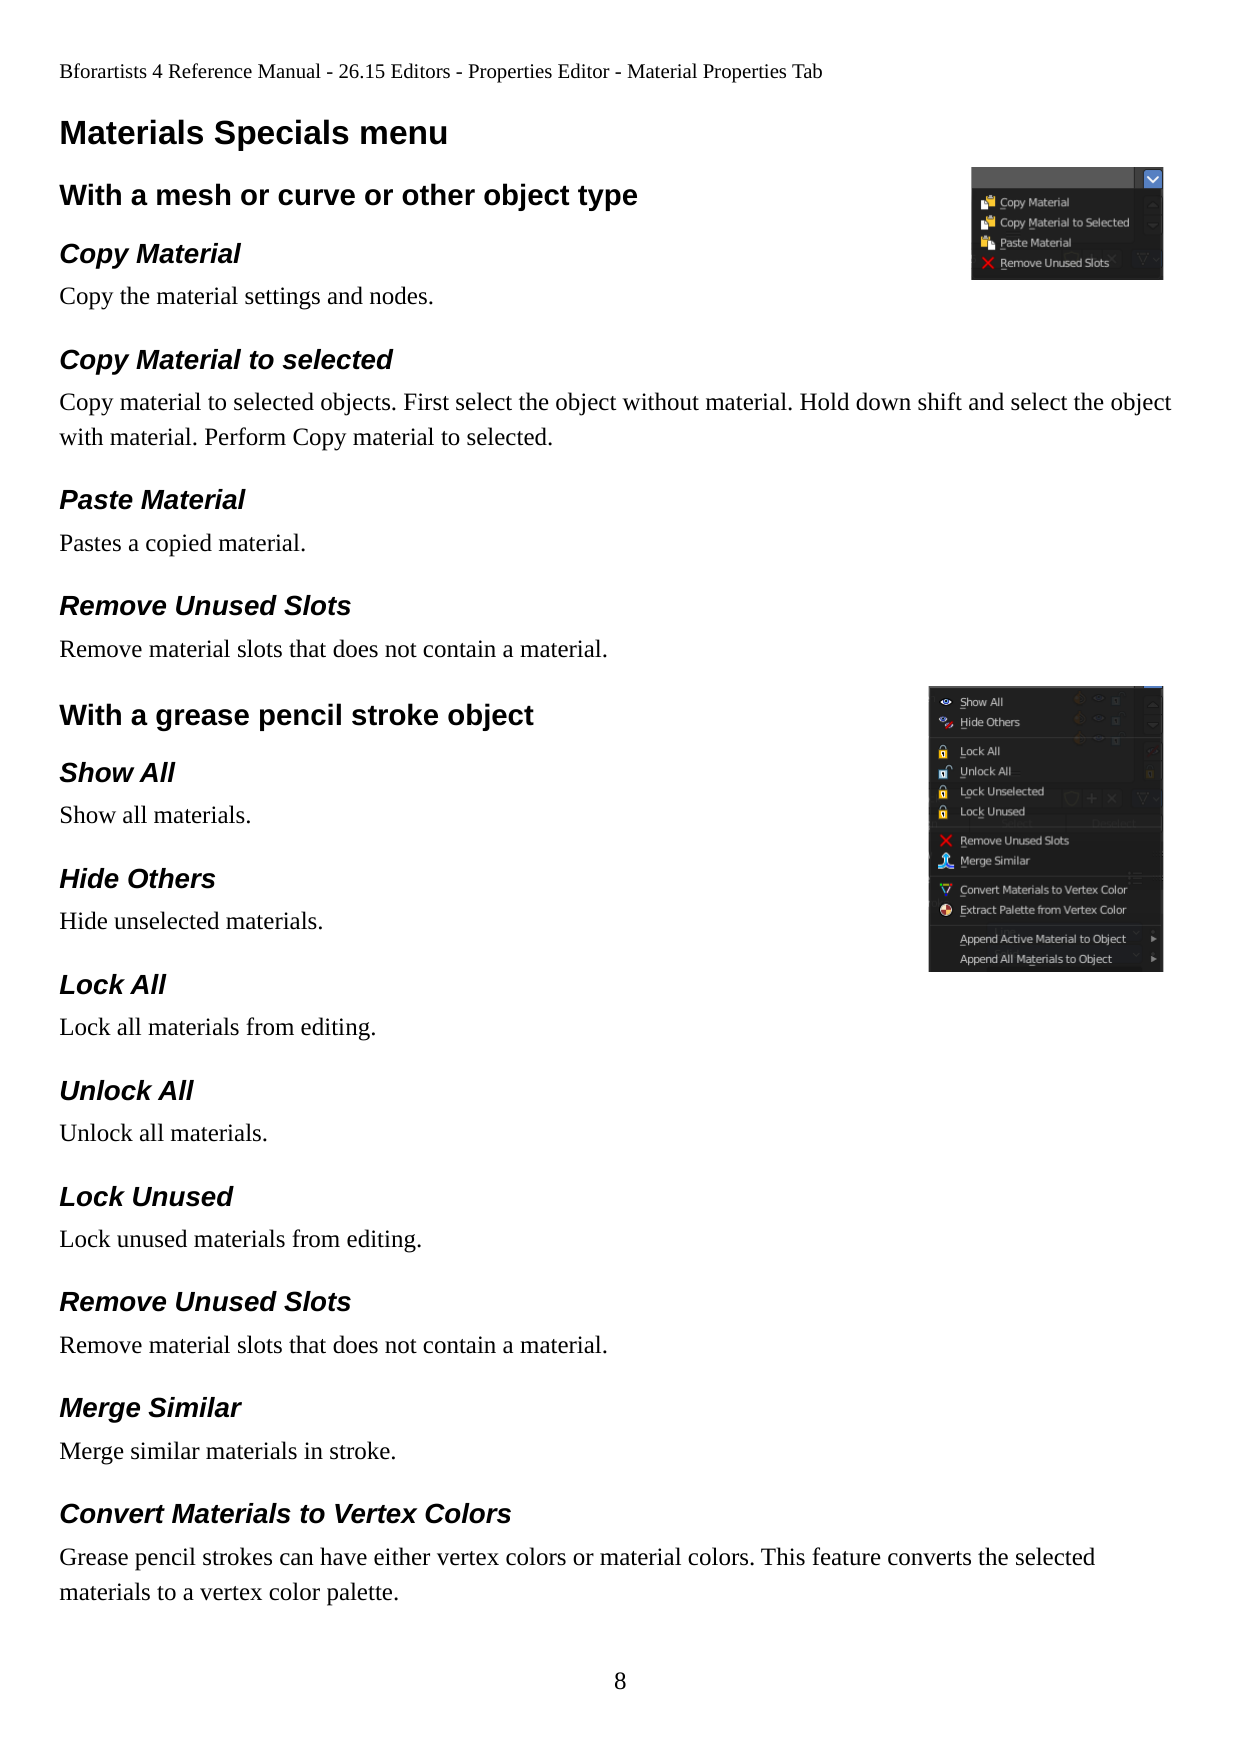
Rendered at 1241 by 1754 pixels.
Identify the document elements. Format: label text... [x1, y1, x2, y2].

subtitle [1164, 756, 1181, 788]
subtitle Hide Others [59, 862, 928, 894]
subtitle Lock All [59, 968, 1181, 1000]
picture [928, 686, 1164, 972]
subtitle Copy Material to selected [59, 343, 1181, 375]
text Remove material slots that does not contain a material. [59, 634, 1181, 662]
picture [971, 167, 1164, 280]
text Lock unused materials from editing. [59, 1224, 1181, 1253]
text Pastes a copied material. [59, 528, 1181, 557]
subtitle Merge Similar [59, 1392, 1181, 1424]
text [1164, 801, 1181, 829]
text Merge similar materials in stroke. [59, 1436, 1181, 1465]
text Grease pencil strokes can have either vertex colors or material colors. This feature converts the selected materials to a vertex color palette. [59, 1542, 1181, 1605]
subtitle Materials Specials menu [59, 113, 1181, 151]
subtitle [1164, 862, 1181, 894]
text Lock all materials from editing. [59, 1012, 1181, 1041]
text Copy material to selected objects. First select the object without material. Hold down shift and select the object with material. Perform Copy material to selected. [59, 387, 1181, 451]
subtitle Show All [59, 756, 928, 788]
text Unlock all materials. [59, 1118, 1181, 1147]
subtitle Remove Unused Slots [59, 589, 1181, 621]
text Show all materials. [59, 801, 928, 829]
subtitle Convert Materials to Vertex Colors [59, 1498, 1181, 1529]
subtitle Unlock All [59, 1074, 1181, 1106]
text Remove material slots that does not contain a material. [59, 1330, 1181, 1359]
text Hide unselected materials. [59, 906, 928, 935]
subtitle Lock Unused [59, 1180, 1181, 1212]
subtitle With a mesh or curve or other object type [59, 178, 971, 212]
subtitle With a grease pencil stroke object [59, 697, 928, 731]
text Copy the material settings and nodes. [59, 281, 1181, 310]
subtitle [1164, 237, 1181, 269]
subtitle Paste Material [59, 483, 1181, 515]
subtitle Remove Unused Slots [59, 1286, 1181, 1318]
subtitle Copy Material [59, 237, 971, 269]
